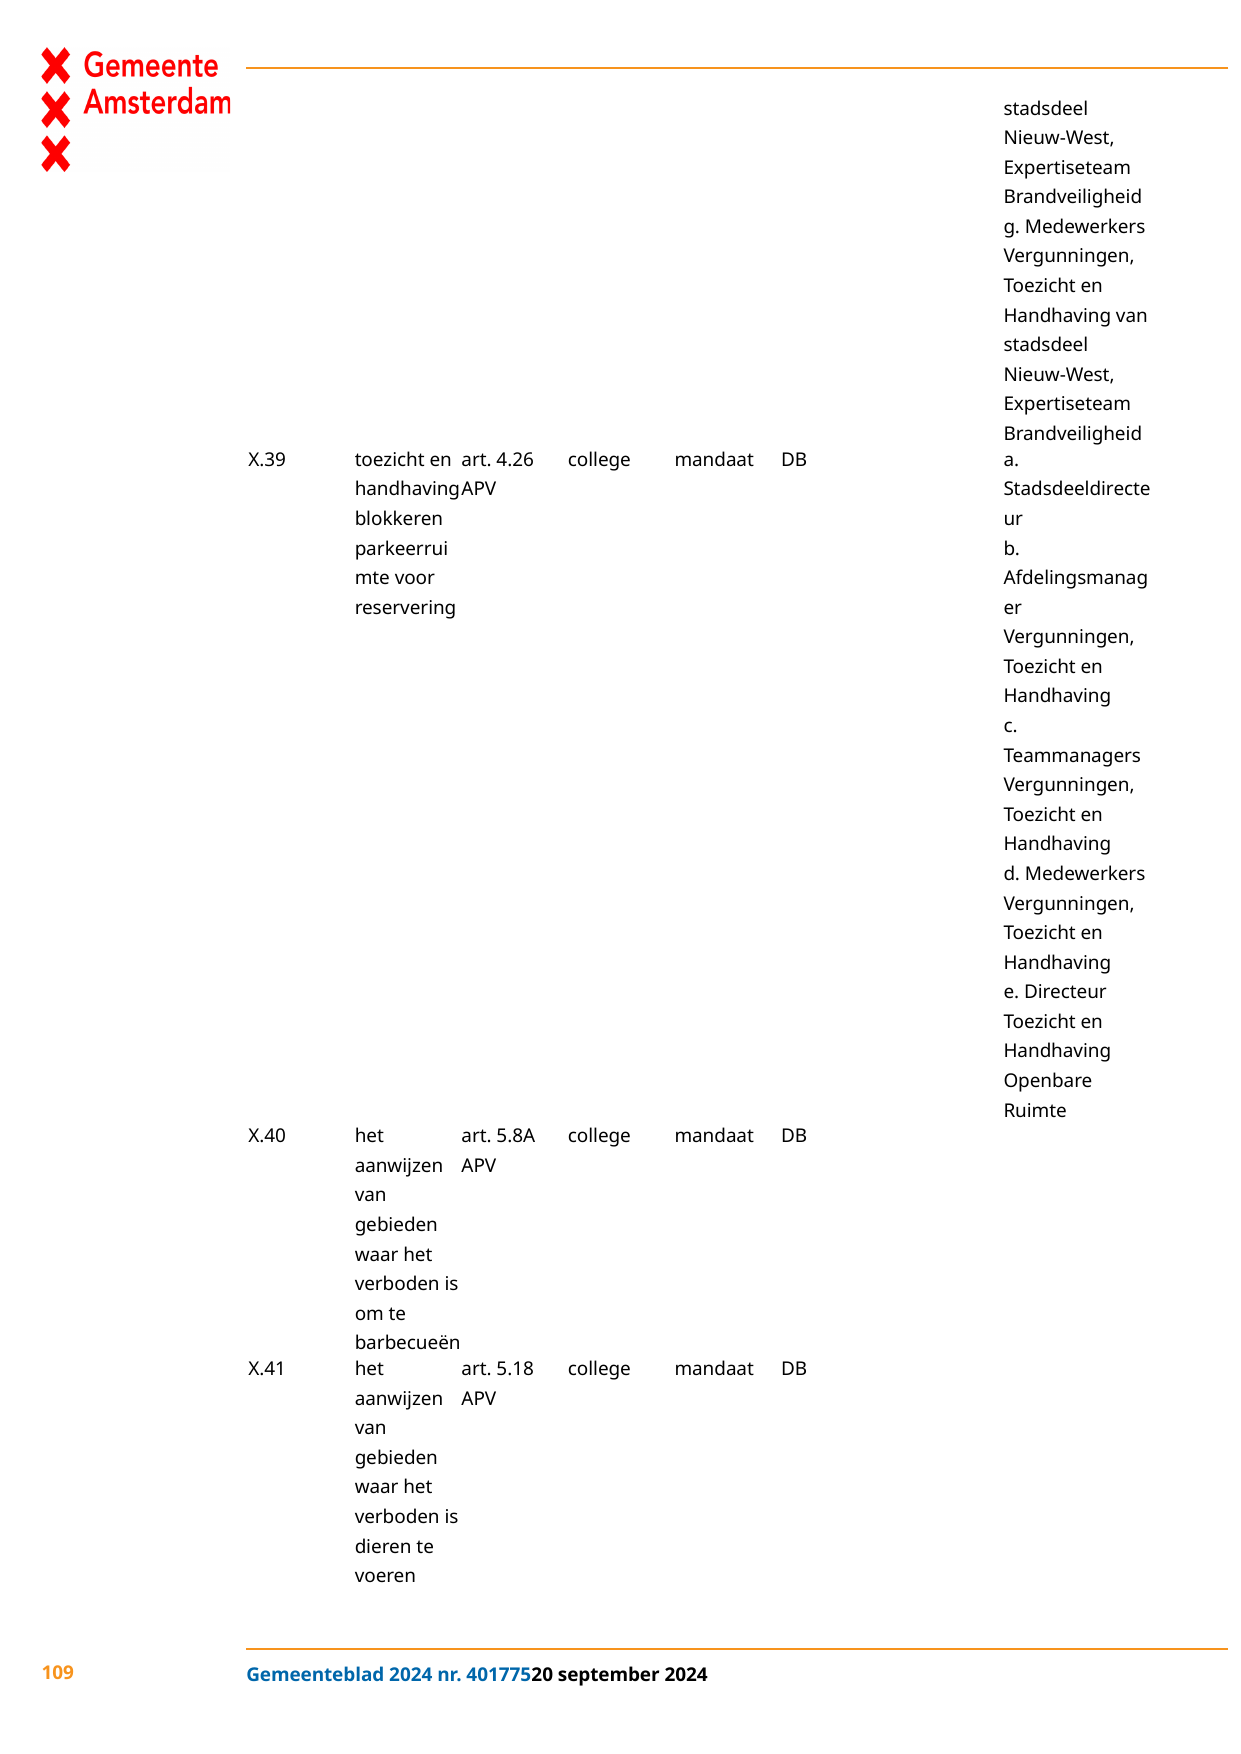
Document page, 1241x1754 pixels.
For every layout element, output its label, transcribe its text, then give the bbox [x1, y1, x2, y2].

table_cell [461, 95, 568, 446]
table_cell art. 5.8A APV [461, 1123, 568, 1355]
table_cell X.40 [248, 1123, 354, 1355]
table_cell college [568, 446, 674, 1122]
table_cell het aanwijzen van gebieden waar het verboden is dieren te voeren [355, 1355, 461, 1588]
table_cell mandaat [674, 1355, 781, 1588]
table_cell art. 4.26 APV [461, 446, 568, 1122]
table_cell [888, 95, 1003, 446]
table_cell a. Stadsdeeldirecteur b. Afdelingsmanager Vergunningen, Toezicht en Handhaving c. Teammanagers Vergunningen, Toezicht en Handhaving d. Medewerkers Vergunningen, Toezicht en Handhaving e. Directeur Toezicht en Handhaving Openbare Ruimte [1003, 446, 1152, 1122]
table_cell toezicht en handhaving blokkeren parkeerruimte voor reservering [355, 446, 461, 1122]
table_cell [1003, 1123, 1152, 1355]
table_cell [888, 1123, 1003, 1355]
table_cell DB [781, 1355, 887, 1588]
table_cell [674, 95, 781, 446]
table_cell het aanwijzen van gebieden waar het verboden is om te barbecueën [355, 1123, 461, 1355]
table_cell X.39 [248, 446, 354, 1122]
table_cell [248, 95, 354, 446]
table_cell college [568, 1123, 674, 1355]
table_cell [888, 1355, 1003, 1588]
picture [41, 47, 231, 172]
table_cell [888, 446, 1003, 1122]
table_cell [781, 95, 887, 446]
table_cell [568, 95, 674, 446]
table_cell mandaat [674, 1123, 781, 1355]
table_cell art. 5.18 APV [461, 1355, 568, 1588]
table_cell X.41 [248, 1355, 354, 1588]
table_cell DB [781, 1123, 887, 1355]
table_cell DB [781, 446, 887, 1122]
table_cell stadsdeel Nieuw-West, Expertiseteam Brandveiligheid g. Medewerkers Vergunningen, Toezicht en Handhaving van stadsdeel Nieuw-West, Expertiseteam Brandveiligheid [1003, 95, 1152, 446]
table_cell college [568, 1355, 674, 1588]
table_cell mandaat [674, 446, 781, 1122]
table_cell [1003, 1355, 1152, 1588]
table_cell [355, 95, 461, 446]
